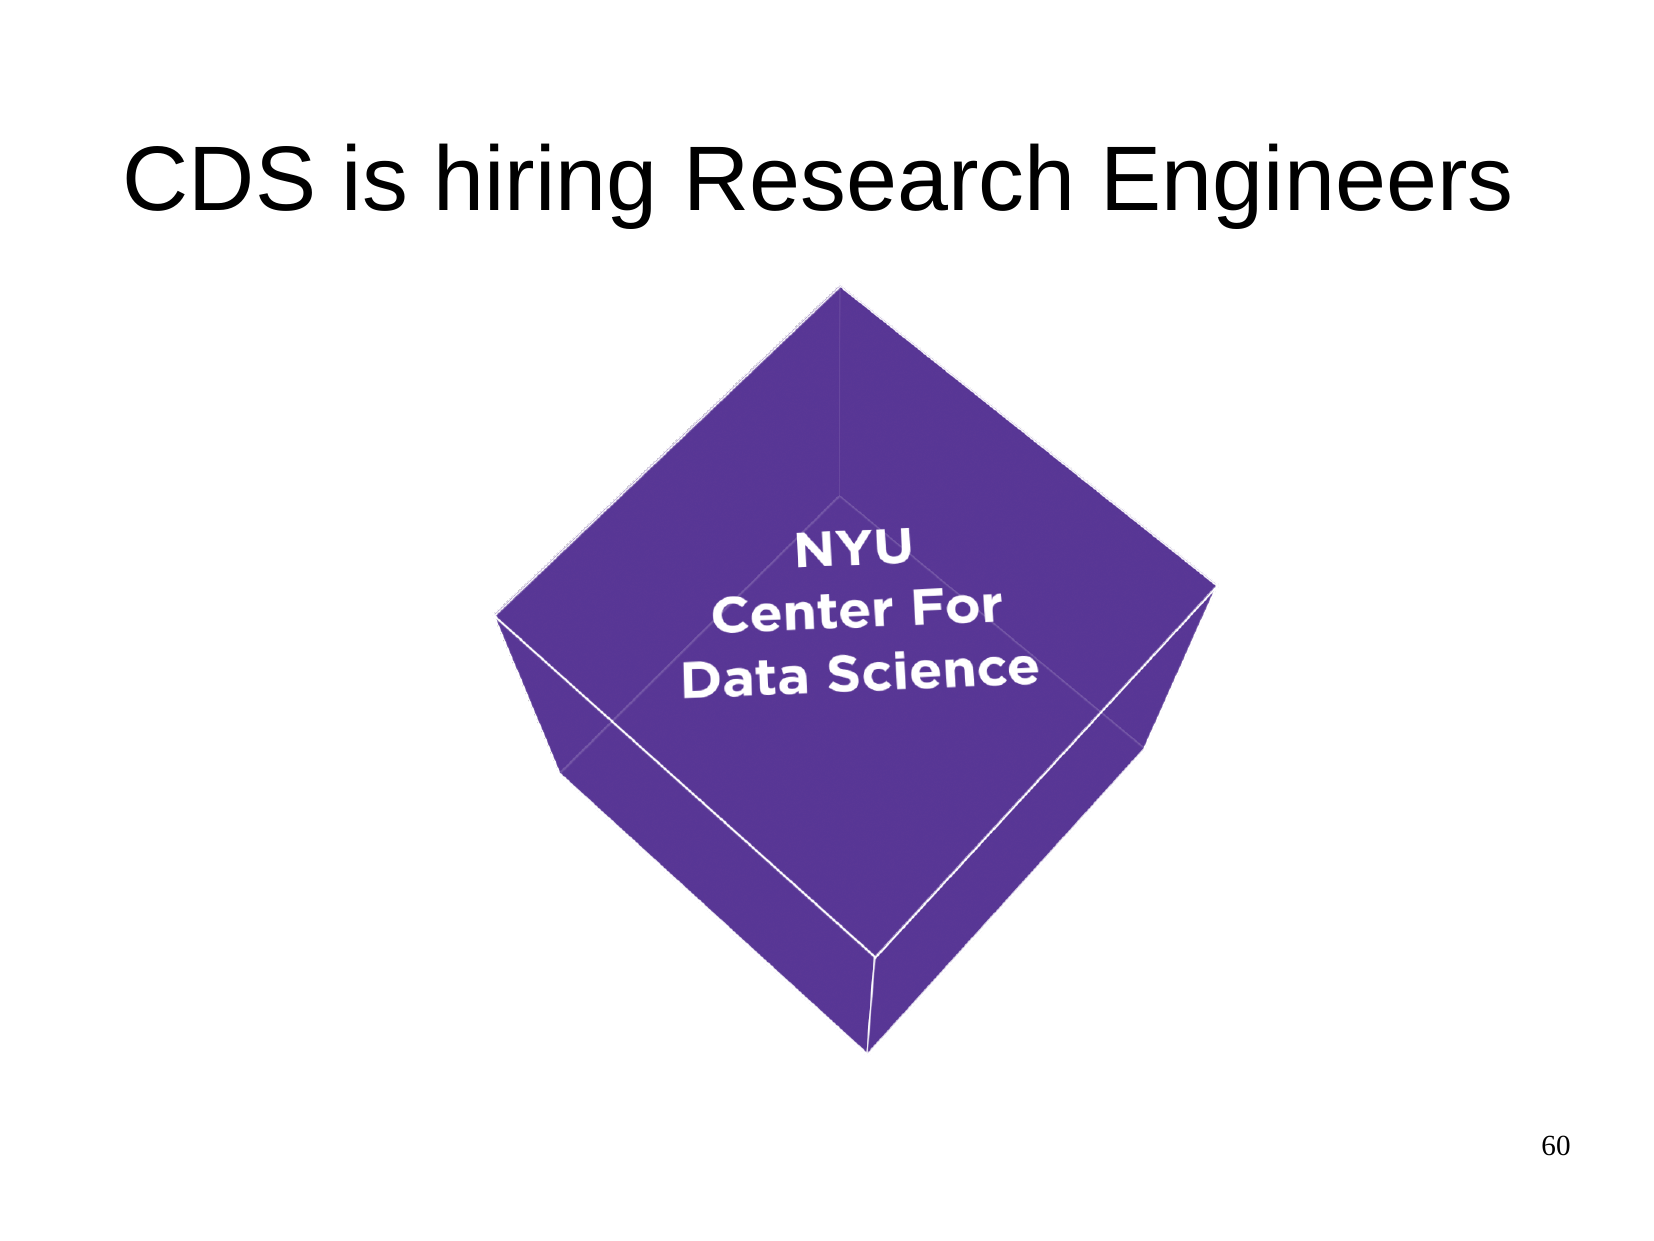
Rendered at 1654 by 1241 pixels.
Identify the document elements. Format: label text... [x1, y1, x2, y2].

title CDS is hiring Research Engineers [75, 75, 1564, 283]
picture [108, 269, 1564, 1089]
